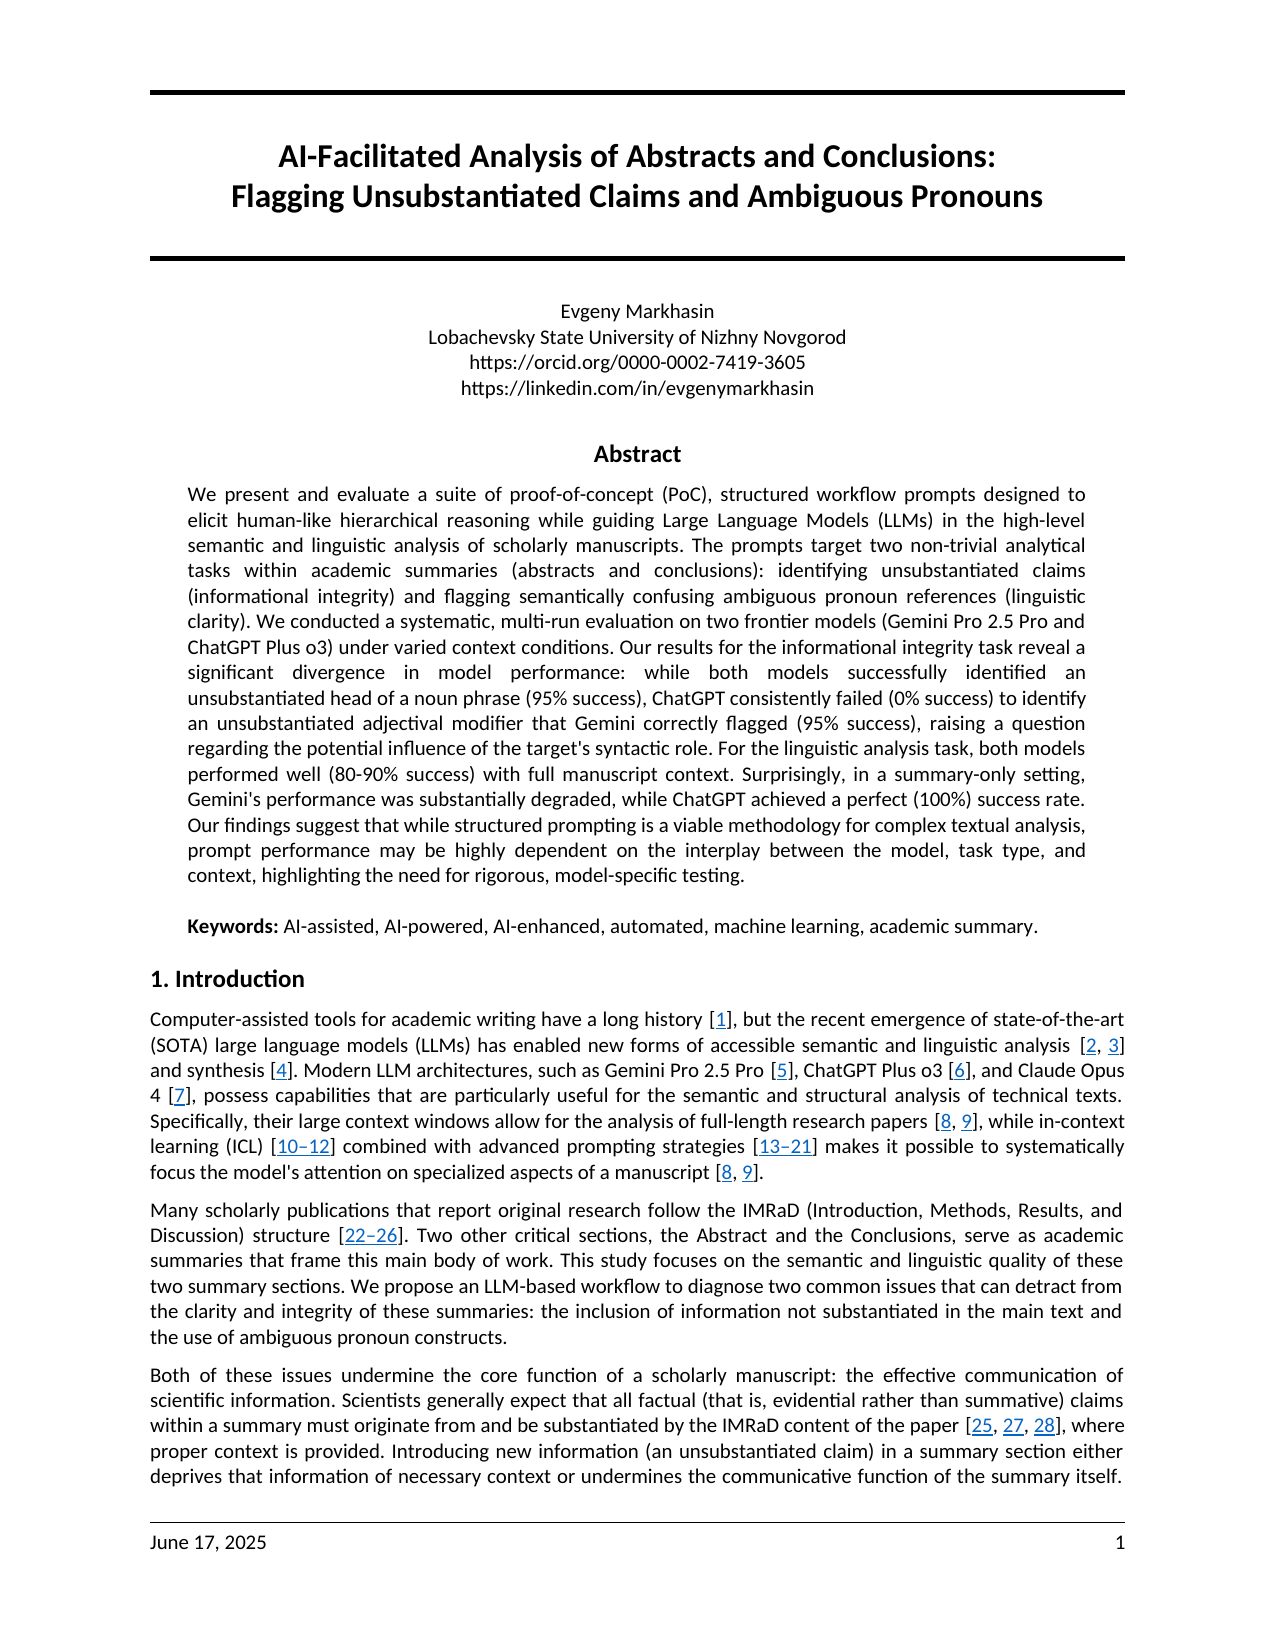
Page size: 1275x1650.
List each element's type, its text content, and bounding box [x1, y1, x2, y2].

text Evgeny Markhasin [150, 299, 1125, 324]
subtitle Abstract [150, 438, 1125, 469]
text Computer-assisted tools for academic writing have a long history [1], but the recent emergence of state-of-the-art (SOTA) large language models (LLMs) has enabled new forms of accessible semantic and linguistic analysis [2, 3] and synthesis [4]. Modern LLM architectures, such as Gemini Pro 2.5 Pro [5], ChatGPT Plus o3 [6], and Claude Opus 4 [7], possess capabilities that are particularly useful for the semantic and structural analysis of technical texts. Specifically, their large context windows allow for the analysis of full-length research papers [8, 9], while in-context learning (ICL) [10–12] combined with advanced prompting strategies [13–21] makes it possible to systematically focus the model's attention on specialized aspects of a manuscript [8, 9]. [150, 1006, 1125, 1184]
subtitle Introduction [150, 963, 1125, 994]
text Both of these issues undermine the core function of a scholarly manuscript: the effective communication of scientific information. Scientists generally expect that all factual (that is, evidential rather than summative) claims within a summary must originate from and be substantiated by the IMRaD content of the paper [25, 27, 28], where proper context is provided. Introducing new information (an unsubstantiated claim) in a summary section either deprives that information of necessary context or undermines the communicative function of the summary itself. [150, 1362, 1125, 1489]
text https://orcid.org/0000-0002-7419-3605 [150, 349, 1125, 375]
text https://linkedin.com/in/evgenymarkhasin [150, 375, 1125, 400]
title AI-Facilitated Analysis of Abstracts and Conclusions: Flagging Unsubstantiated Claims and Ambiguous Pronouns [150, 135, 1125, 216]
text Lobachevsky State University of Nizhny Novgorod [150, 324, 1125, 349]
text Keywords: AI-assisted, AI-powered, AI-enhanced, automated, machine learning, academic summary. [187, 913, 1087, 938]
text Many scholarly publications that report original research follow the IMRaD (Introduction, Methods, Results, and Discussion) structure [22–26]. Two other critical sections, the Abstract and the Conclusions, serve as academic summaries that frame this main body of work. This study focuses on the semantic and linguistic quality of these two summary sections. We propose an LLM-based workflow to diagnose two common issues that can detract from the clarity and integrity of these summaries: the inclusion of information not substantiated in the main text and the use of ambiguous pronoun constructs. [150, 1197, 1125, 1349]
text We present and evaluate a suite of proof-of-concept (PoC), structured workflow prompts designed to elicit human-like hierarchical reasoning while guiding Large Language Models (LLMs) in the high-level semantic and linguistic analysis of scholarly manuscripts. The prompts target two non-trivial analytical tasks within academic summaries (abstracts and conclusions): identifying unsubstantiated claims (informational integrity) and flagging semantically confusing ambiguous pronoun references (linguistic clarity). We conducted a systematic, multi-run evaluation on two frontier models (Gemini Pro 2.5 Pro and ChatGPT Plus o3) under varied context conditions. Our results for the informational integrity task reveal a significant divergence in model performance: while both models successfully identified an unsubstantiated head of a noun phrase (95% success), ChatGPT consistently failed (0% success) to identify an unsubstantiated adjectival modifier that Gemini correctly flagged (95% success), raising a question regarding the potential influence of the target's syntactic role. For the linguistic analysis task, both models performed well (80-90% success) with full manuscript context. Surprisingly, in a summary-only setting, Gemini's performance was substantially degraded, while ChatGPT achieved a perfect (100%) success rate. Our findings suggest that while structured prompting is a viable methodology for complex textual analysis, prompt performance may be highly dependent on the interplay between the model, task type, and context, highlighting the need for rigorous, model-specific testing. [187, 481, 1087, 888]
